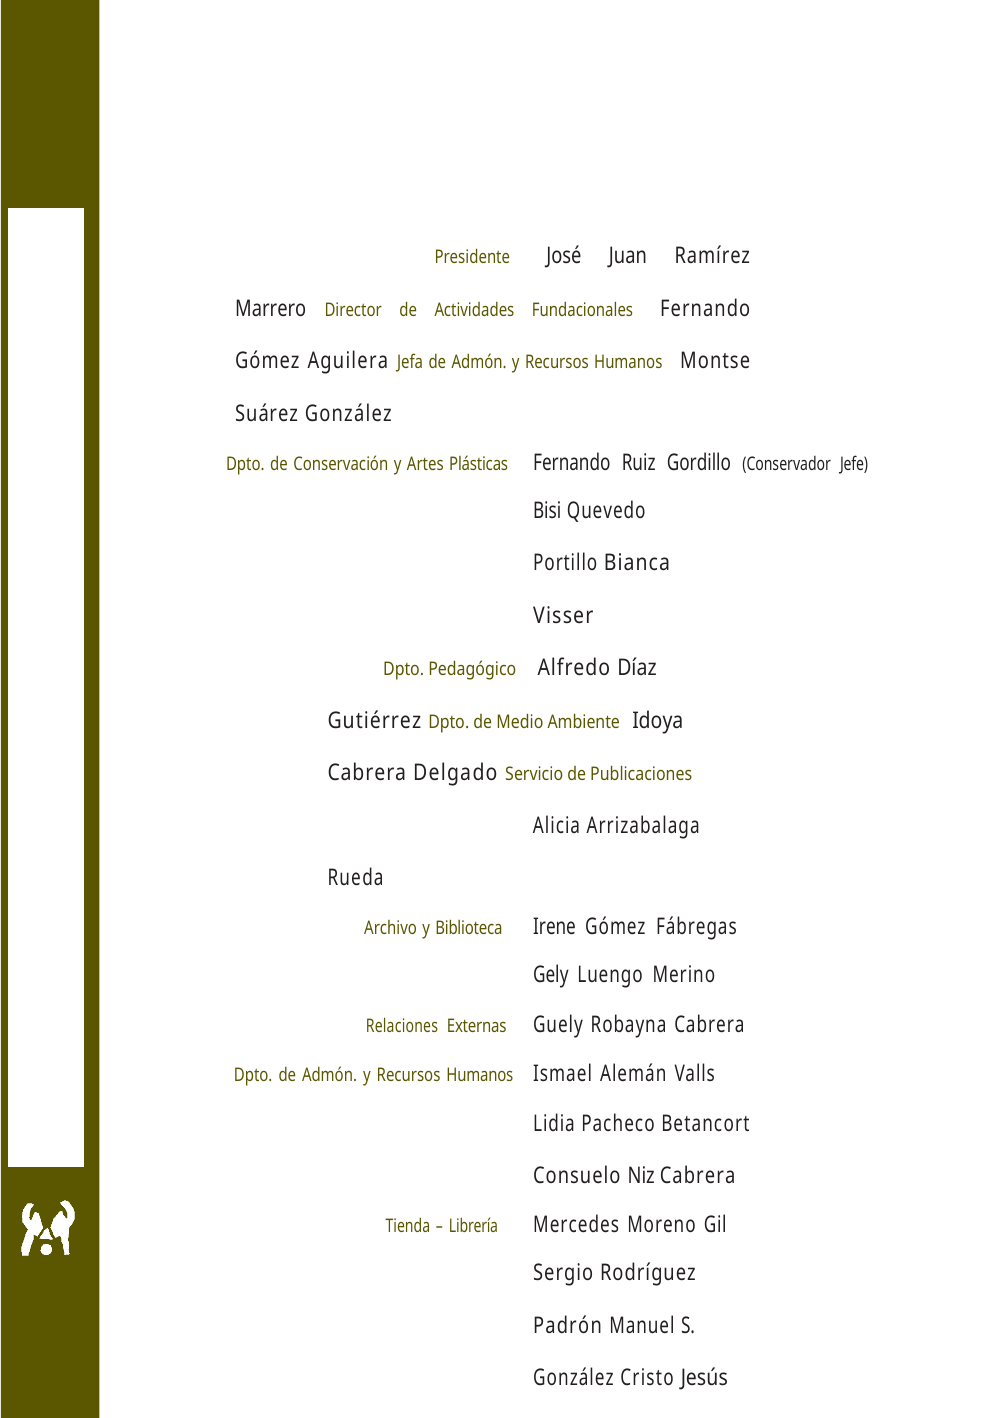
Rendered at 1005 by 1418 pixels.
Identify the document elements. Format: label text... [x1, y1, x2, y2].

text Sergio Rodríguez Padrón Manuel S. González Cristo Jesús [533, 1256, 753, 1392]
text Archivo y Biblioteca Irene Gómez Fábregas [364, 914, 960, 940]
text Dpto. de Conservación y Artes Plásticas Fernando Ruiz Gordillo (Conservador Jefe) [226, 449, 960, 476]
text Bisi Quevedo Portillo Bianca Visser [533, 494, 706, 630]
text Lidia Pacheco Betancort Consuelo Niz Cabrera [533, 1106, 802, 1190]
text Dpto. Pedagógico Alfredo Díaz Gutiérrez Dpto. de Medio Ambiente Idoya Cabrera Delgado Servicio de Publicaciones Alicia Arrizabalaga Rueda [327, 651, 741, 893]
text Presidente José Juan Ramírez Marrero Director de Actividades Fundacionales Fernando Gómez Aguilera Jefa de Admón. y Recursos Humanos Montse Suárez González [235, 239, 750, 428]
text Dpto. de Admón. y Recursos Humanos Ismael Alemán Valls [234, 1057, 960, 1088]
text Personal de la Fundación César Manrique [10, 208, 84, 1167]
text Relaciones Externas Guely Robayna Cabrera [366, 1007, 960, 1039]
text Tienda – Librería Mercedes Moreno Gil [385, 1211, 960, 1238]
text Gely Luengo Merino [533, 958, 960, 989]
